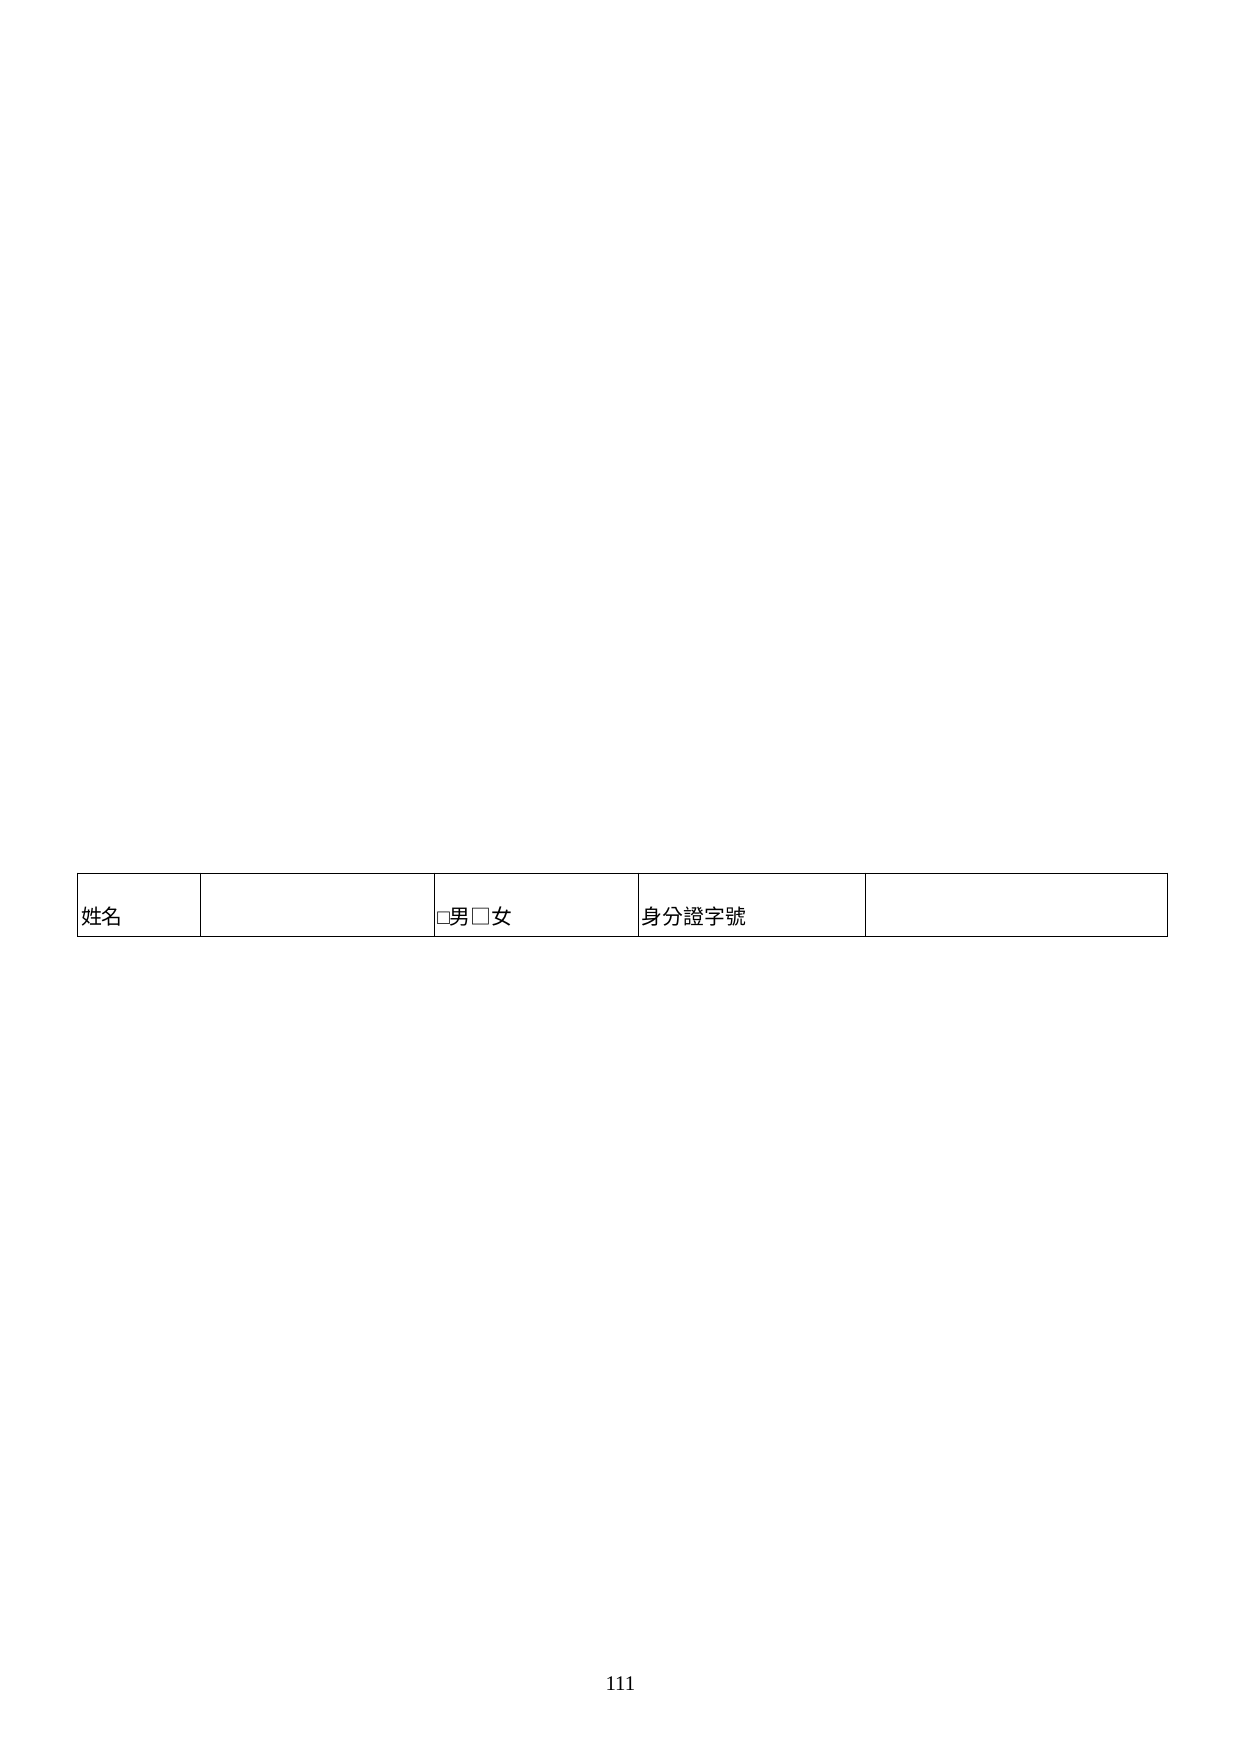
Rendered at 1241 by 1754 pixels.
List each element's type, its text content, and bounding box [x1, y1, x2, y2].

table_header □男□女 [435, 874, 638, 936]
table_header [201, 874, 434, 936]
table_header 姓名 [78, 874, 200, 936]
table_header [866, 874, 1167, 936]
table_header 身分證字號 [639, 874, 865, 936]
